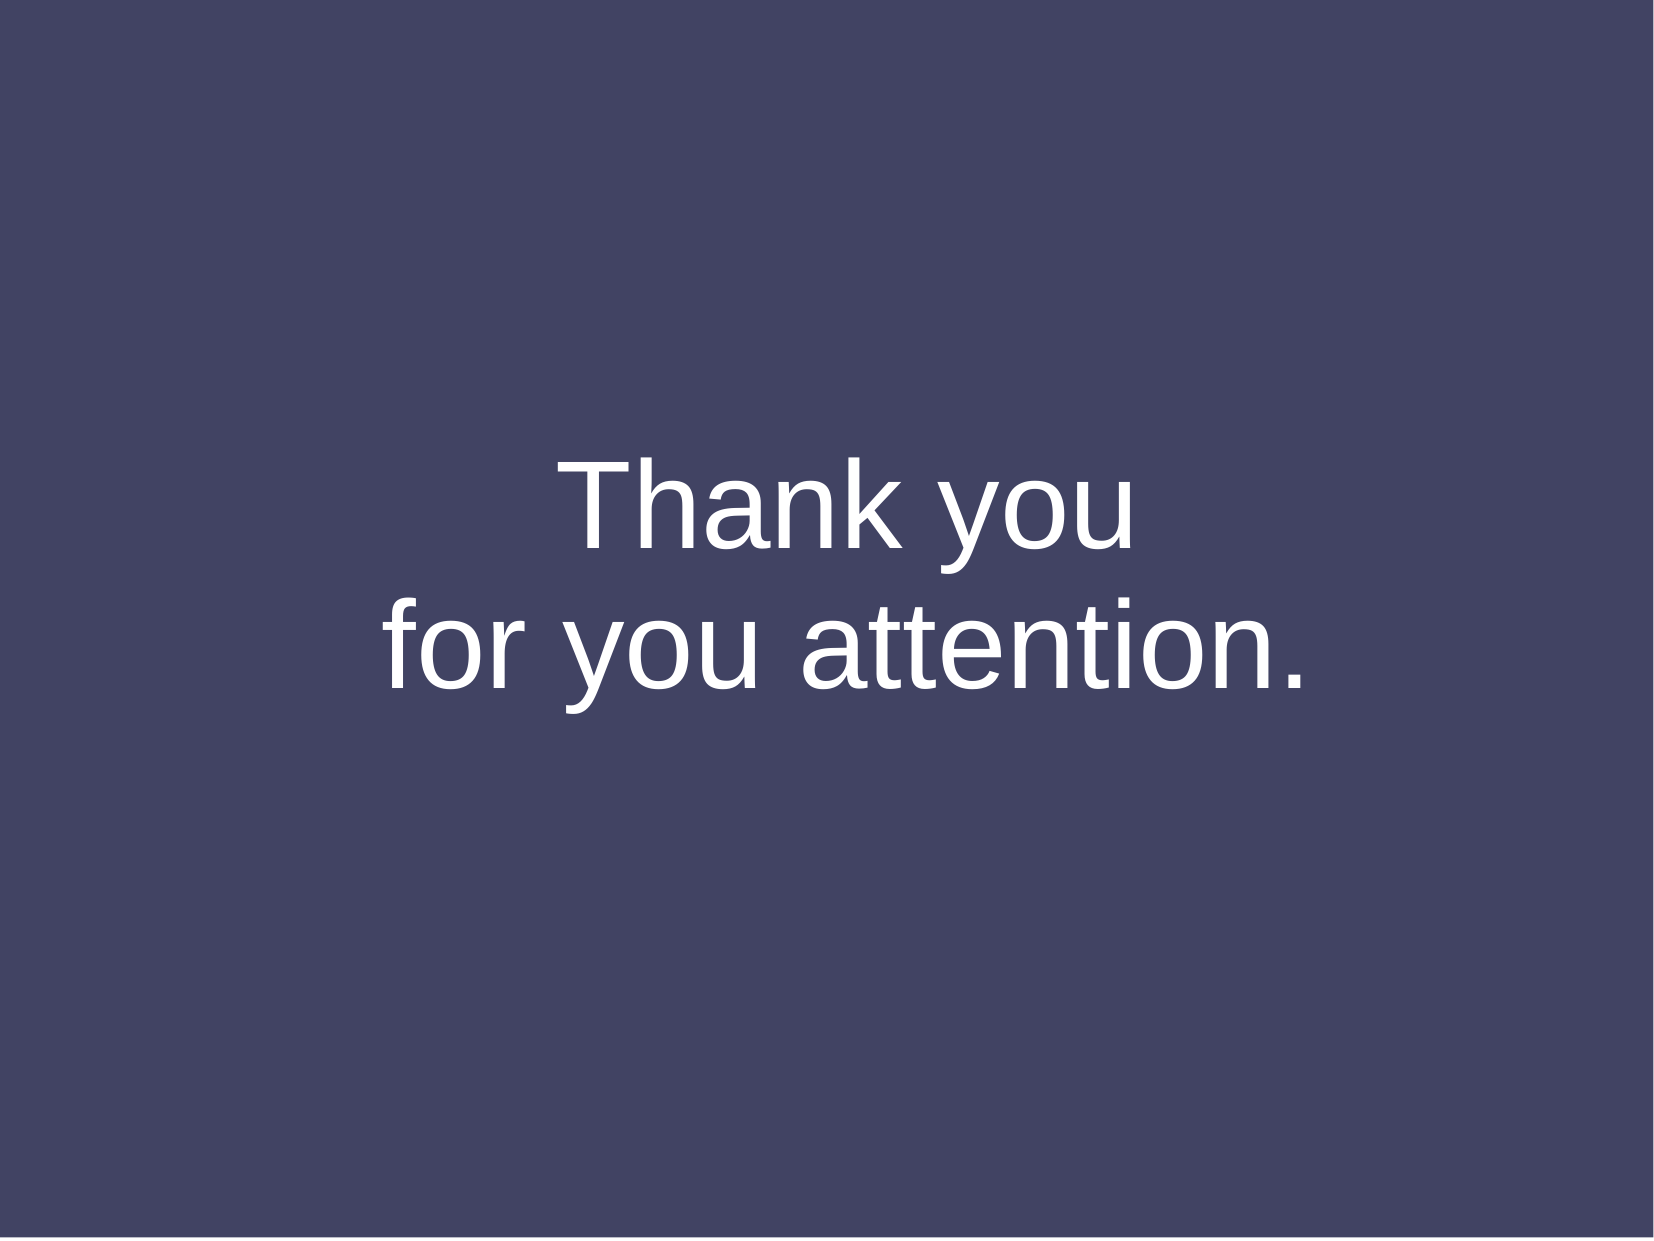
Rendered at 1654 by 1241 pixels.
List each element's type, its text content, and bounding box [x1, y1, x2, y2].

text_box Thank you for you attention. [116, 294, 1579, 857]
text_box [0, 0, 1654, 1238]
